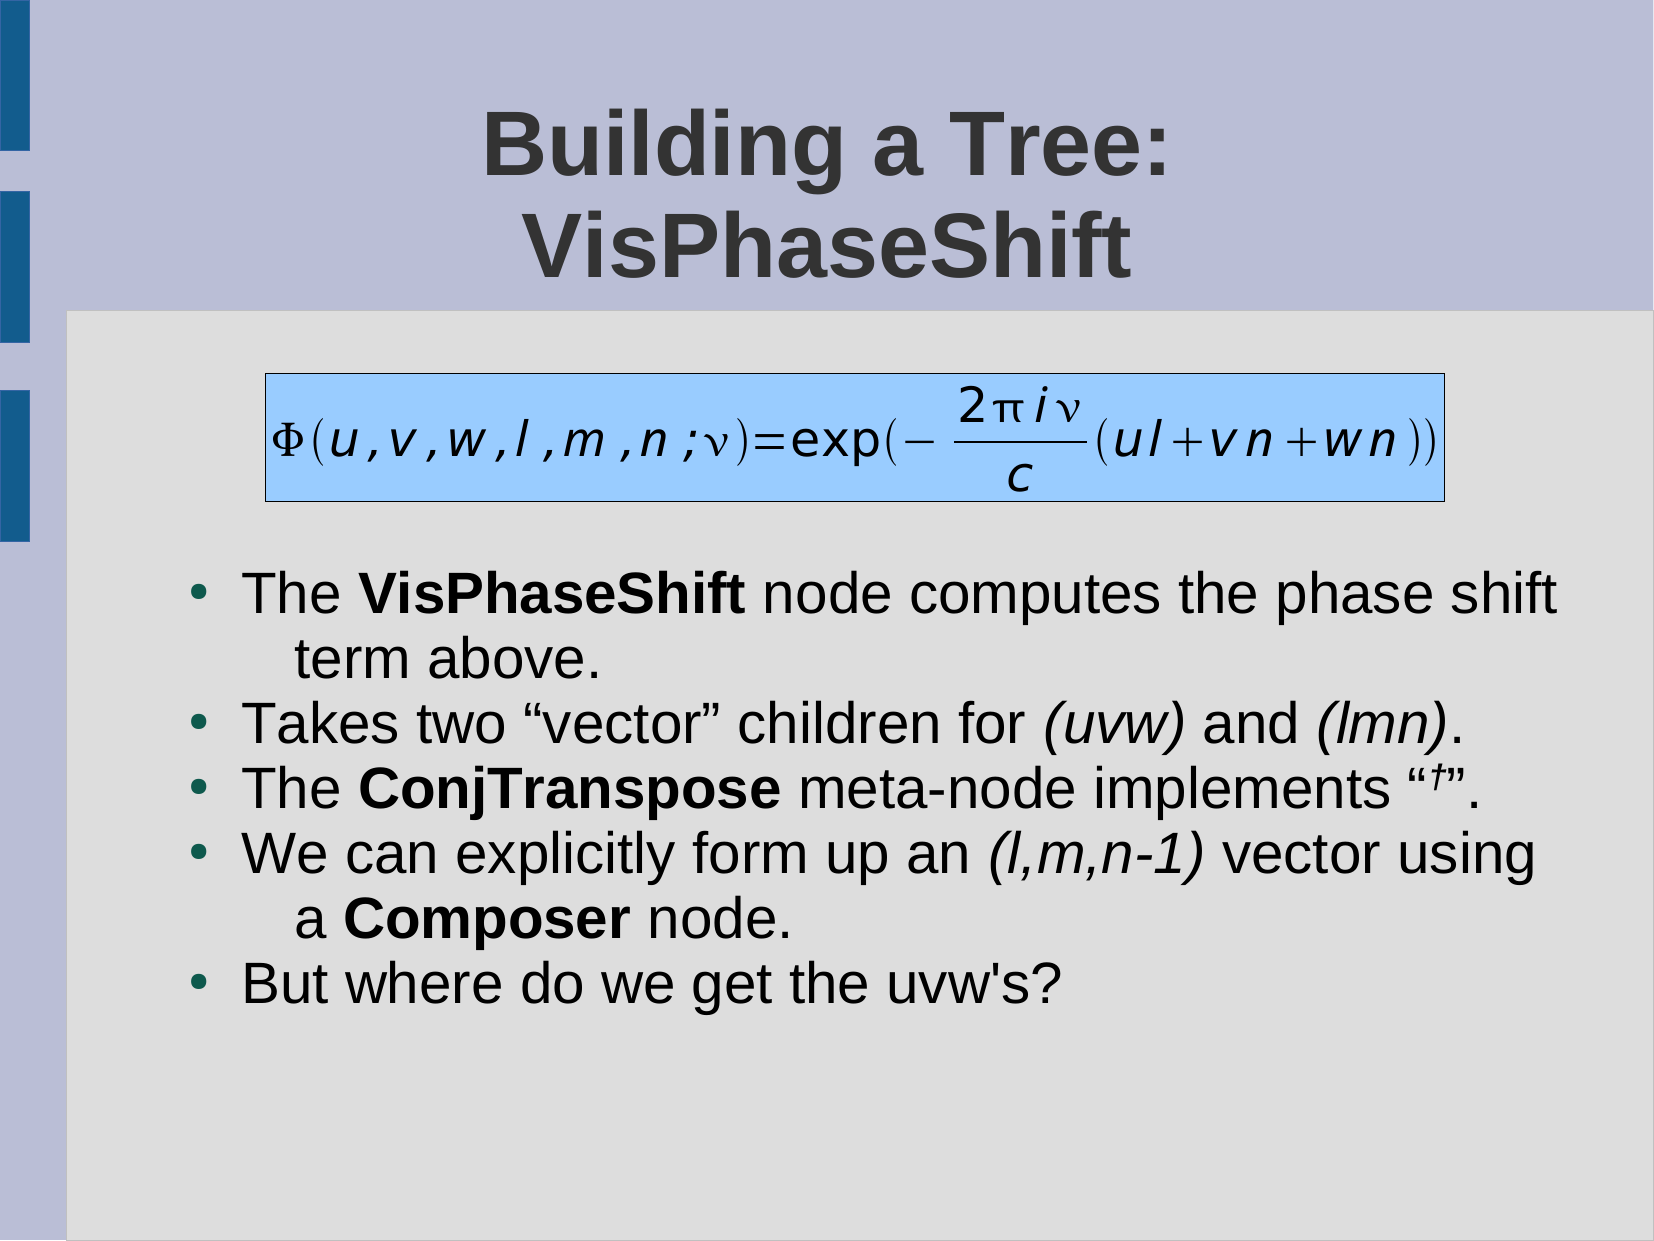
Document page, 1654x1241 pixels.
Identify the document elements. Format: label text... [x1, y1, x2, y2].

list The VisPhaseShift node computes the phase shift term above. Takes two “vector” children for (uvw) and (lmn). The ConjTranspose meta-node implements “†”. We can explicitly form up an (l,m,n-1) vector using a Composer node. But where do we get the uvw's? [152, 561, 1565, 1063]
chart [265, 373, 1445, 502]
title Building a Tree: VisPhaseShift [121, 91, 1534, 299]
